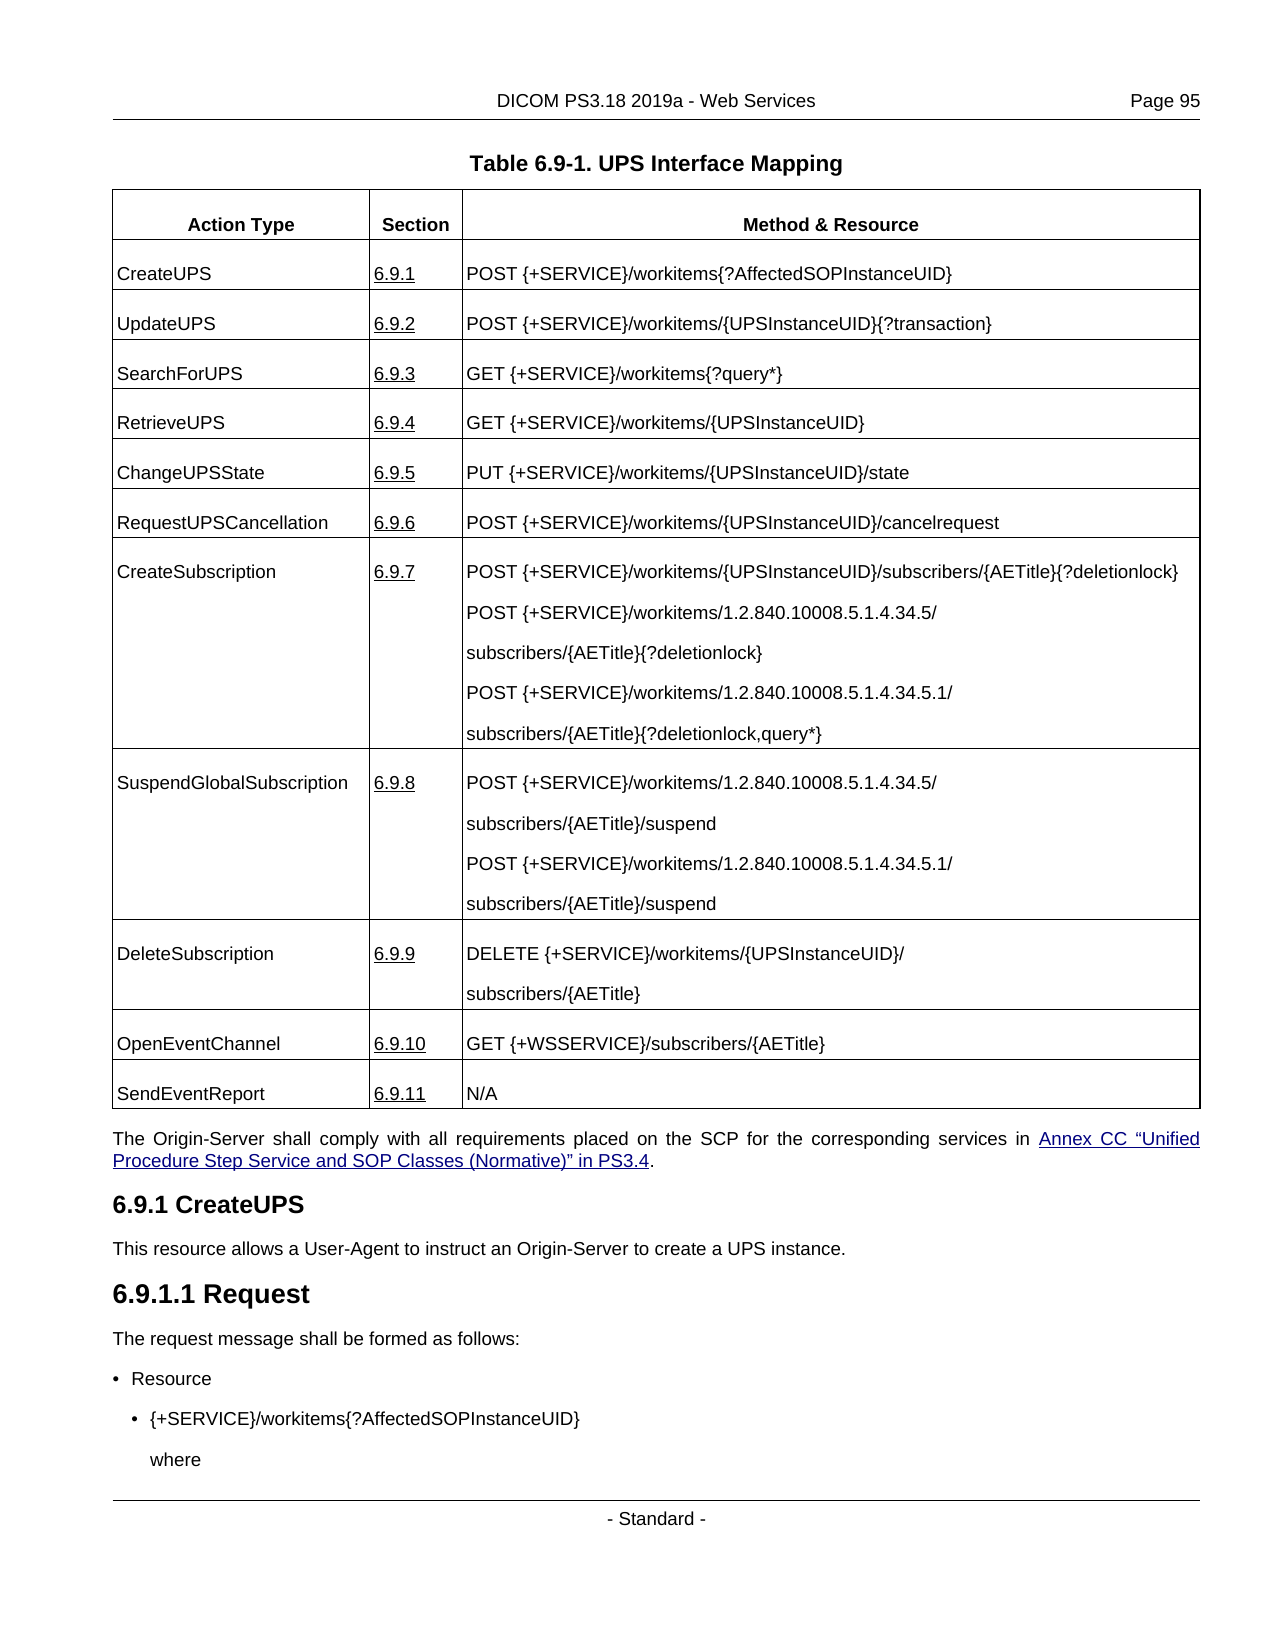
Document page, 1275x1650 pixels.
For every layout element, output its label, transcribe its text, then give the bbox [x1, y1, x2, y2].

text This resource allows a User-Agent to instruct an Origin-Server to create a UPS instance. [112, 1237, 1200, 1259]
table_cell PUT {+SERVICE}/workitems/{UPSInstanceUID}/state [463, 439, 1199, 487]
table_cell 6.9.1 [370, 240, 462, 289]
table_header Method & Resource [463, 190, 1199, 239]
table_header Section [370, 190, 462, 239]
table_cell POST {+SERVICE}/workitems/{UPSInstanceUID}{?transaction} [463, 290, 1199, 338]
list {+SERVICE}/workitems{?AffectedSOPInstanceUID} [131, 1408, 1200, 1430]
text The Origin-Server shall comply with all requirements placed on the SCP for the corresponding services in Annex CC “Unified Procedure Step Service and SOP Classes (Normative)” in PS3.4. [112, 1128, 1200, 1171]
table_cell 6.9.11 [370, 1060, 462, 1108]
table_cell GET {+SERVICE}/workitems{?query*} [463, 340, 1199, 388]
table_cell DeleteSubscription [113, 920, 369, 1009]
table_cell POST {+SERVICE}/workitems{?AffectedSOPInstanceUID} [463, 240, 1199, 289]
text 6.9.1 CreateUPS [112, 1190, 1200, 1218]
table_cell SuspendGlobalSubscription [113, 749, 369, 919]
table_cell CreateUPS [113, 240, 369, 289]
table_cell POST {+SERVICE}/workitems/1.2.840.10008.5.1.4.34.5/ subscribers/{AETitle}/suspend POST {+SERVICE}/workitems/1.2.840.10008.5.1.4.34.5.1/ subscribers/{AETitle}/suspend [463, 749, 1199, 919]
text The request message shall be formed as follows: [112, 1328, 1200, 1349]
table_cell GET {+SERVICE}/workitems/{UPSInstanceUID} [463, 389, 1199, 438]
table_cell SearchForUPS [113, 340, 369, 388]
table_cell POST {+SERVICE}/workitems/{UPSInstanceUID}/subscribers/{AETitle}{?deletionlock} POST {+SERVICE}/workitems/1.2.840.10008.5.1.4.34.5/ subscribers/{AETitle}{?deletionlock} POST {+SERVICE}/workitems/1.2.840.10008.5.1.4.34.5.1/ subscribers/{AETitle}{?deletionlock,query*} [463, 538, 1199, 748]
list where [131, 1448, 1200, 1470]
table_cell ChangeUPSState [113, 439, 369, 487]
table_cell CreateSubscription [113, 538, 369, 748]
table_cell SendEventReport [113, 1060, 369, 1108]
table_cell DELETE {+SERVICE}/workitems/{UPSInstanceUID}/ subscribers/{AETitle} [463, 920, 1199, 1009]
text 6.9.1.1 Request [112, 1278, 1200, 1309]
table_cell UpdateUPS [113, 290, 369, 338]
table_cell 6.9.5 [370, 439, 462, 487]
table_cell 6.9.6 [370, 489, 462, 537]
table_cell 6.9.2 [370, 290, 462, 338]
table_cell 6.9.3 [370, 340, 462, 388]
table_cell 6.9.8 [370, 749, 462, 919]
text Table 6.9-1. UPS Interface Mapping [112, 150, 1200, 176]
table_cell GET {+WSSERVICE}/subscribers/{AETitle} [463, 1010, 1199, 1058]
list Resource [112, 1368, 1200, 1389]
table_cell N/A [463, 1060, 1199, 1108]
table_cell RequestUPSCancellation [113, 489, 369, 537]
table_cell OpenEventChannel [113, 1010, 369, 1058]
table_cell 6.9.10 [370, 1010, 462, 1058]
table_cell 6.9.4 [370, 389, 462, 438]
table_cell RetrieveUPS [113, 389, 369, 438]
table_header Action Type [113, 190, 369, 239]
table_cell 6.9.7 [370, 538, 462, 748]
table_cell POST {+SERVICE}/workitems/{UPSInstanceUID}/cancelrequest [463, 489, 1199, 537]
table_cell 6.9.9 [370, 920, 462, 1009]
